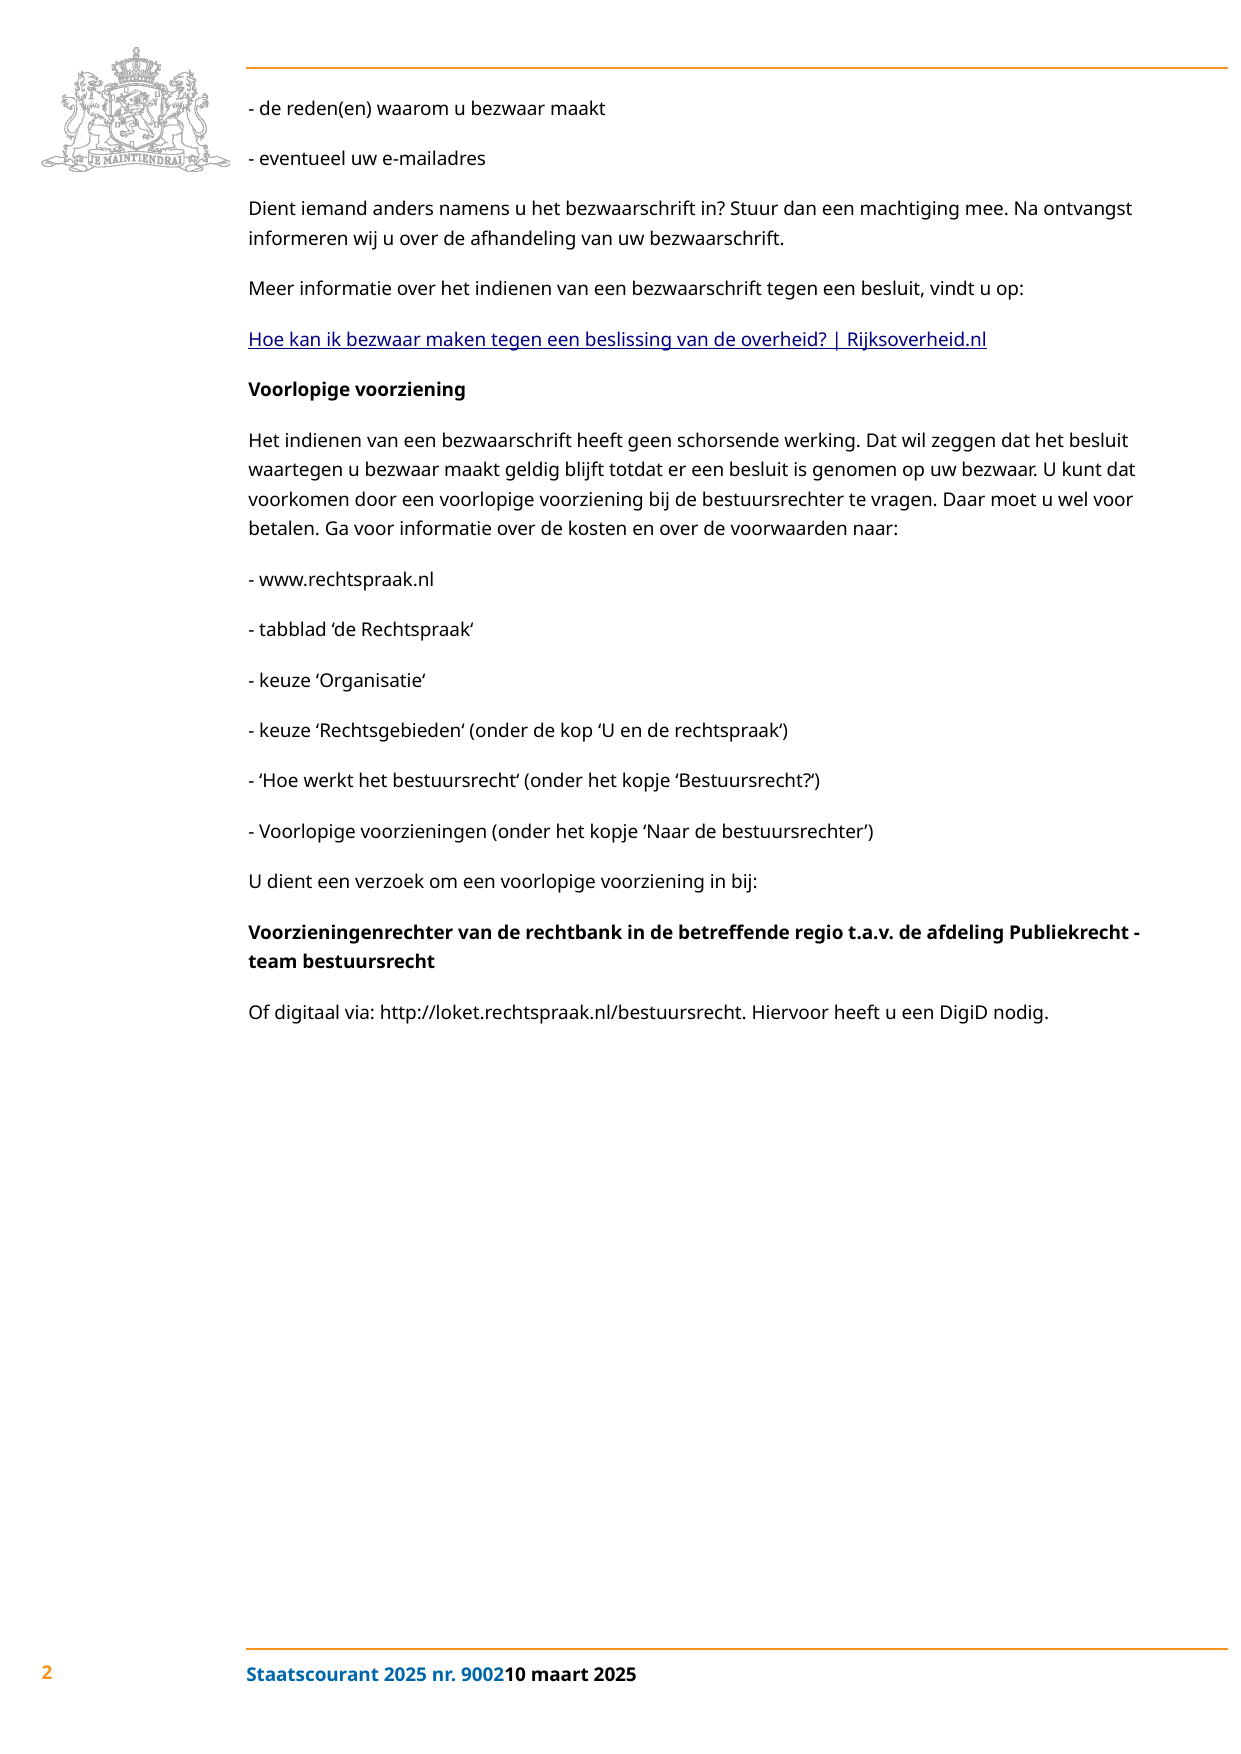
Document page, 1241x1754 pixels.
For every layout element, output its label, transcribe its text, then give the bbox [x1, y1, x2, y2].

text - Voorlopige voorzieningen (onder het kopje ‘Naar de bestuursrechter’) [248, 818, 1152, 844]
text - eventueel uw e-mailadres [248, 145, 1152, 171]
text - de reden(en) waarom u bezwaar maakt [248, 95, 1152, 121]
text Of digitaal via: http://loket.rechtspraak.nl/bestuursrecht. Hiervoor heeft u een DigiD nodig. [248, 999, 1152, 1025]
text Het indienen van een bezwaarschrift heeft geen schorsende werking. Dat wil zeggen dat het besluit waartegen u bezwaar maakt geldig blijft totdat er een besluit is genomen op uw bezwaar. U kunt dat voorkomen door een voorlopige voorziening bij de bestuursrechter te vragen. Daar moet u wel voor betalen. Ga voor informatie over de kosten en over de voorwaarden naar: [248, 427, 1152, 541]
text Voorzieningenrechter van de rechtbank in de betreffende regio t.a.v. de afdeling Publiekrecht - team bestuursrecht [248, 919, 1152, 974]
text - keuze ‘Organisatie‘ [248, 667, 1152, 693]
text - keuze ‘Rechtsgebieden‘ (onder de kop ‘U en de rechtspraak‘) [248, 717, 1152, 743]
text - tabblad ‘de Rechtspraak‘ [248, 616, 1152, 642]
text Voorlopige voorziening [248, 376, 1152, 402]
text U dient een verzoek om een voorlopige voorziening in bij: [248, 868, 1152, 894]
text Dient iemand anders namens u het bezwaarschrift in? Stuur dan een machtiging mee. Na ontvangst informeren wij u over de afhandeling van uw bezwaarschrift. [248, 196, 1152, 251]
picture [41, 47, 231, 172]
text Meer informatie over het indienen van een bezwaarschrift tegen een besluit, vindt u op: [248, 276, 1152, 301]
text - ‘Hoe werkt het bestuursrecht‘ (onder het kopje ‘Bestuursrecht?‘) [248, 768, 1152, 793]
text Hoe kan ik bezwaar maken tegen een beslissing van de overheid? | Rijksoverheid.nl [248, 326, 1152, 352]
text - www.rechtspraak.nl [248, 566, 1152, 592]
